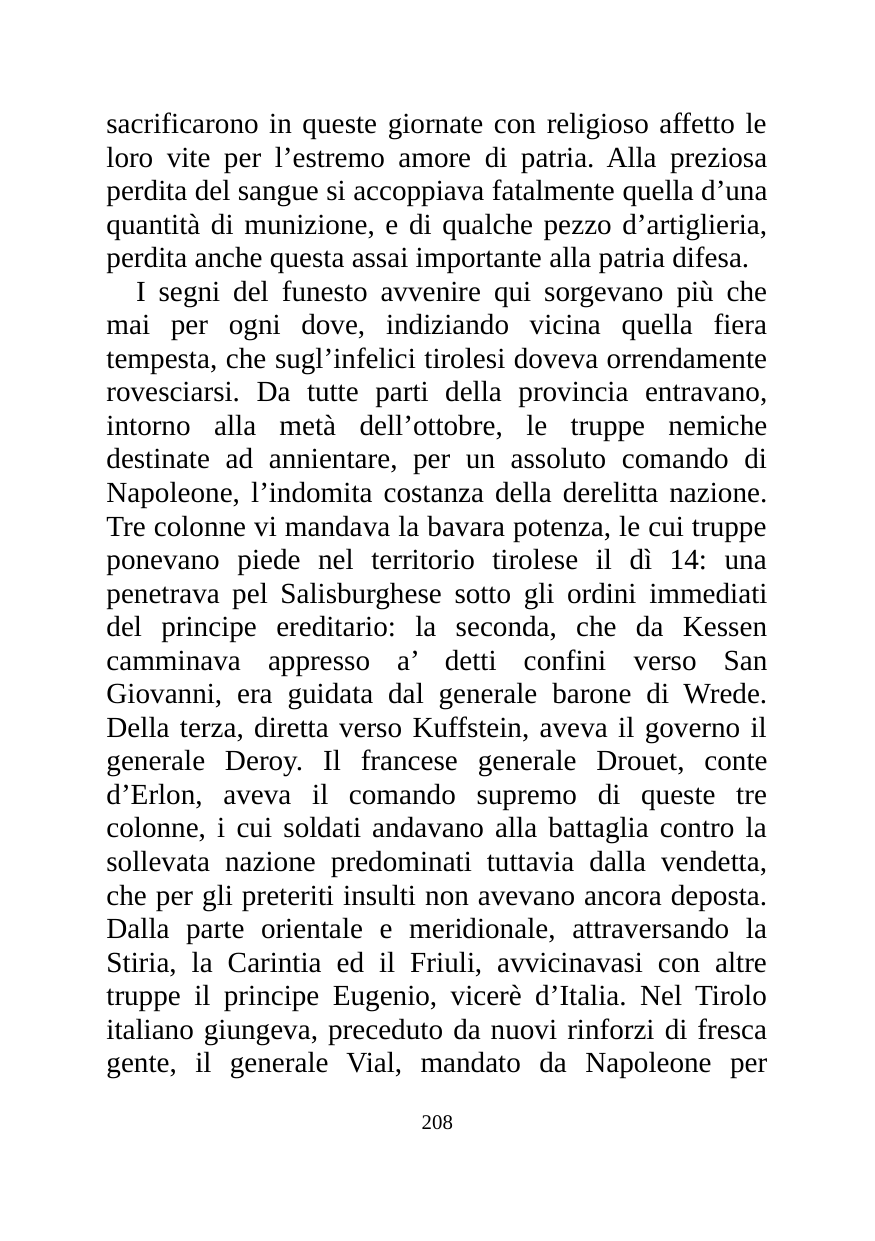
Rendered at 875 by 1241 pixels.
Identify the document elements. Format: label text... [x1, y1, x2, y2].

text I segni del funesto avvenire qui sorgevano più che mai per ogni dove, indiziando vicina quella fiera tempesta, che sugl’infelici tirolesi doveva orrendamente rovesciarsi. Da tutte parti della provincia entravano, intorno alla metà dell’ottobre, le truppe nemiche destinate ad annientare, per un assoluto comando di Napoleone, l’indomita costanza della derelitta nazione. Tre colonne vi mandava la bavara potenza, le cui truppe ponevano piede nel territorio tirolese il dì 14: una penetrava pel Salisburghese sotto gli ordini immediati del principe ereditario: la seconda, che da Kessen camminava appresso a’ detti confini verso San Giovanni, era guidata dal generale barone di Wrede. Della terza, diretta verso Kuffstein, aveva il governo il generale Deroy. Il francese generale Drouet, conte d’Erlon, aveva il comando supremo di queste tre colonne, i cui soldati andavano alla battaglia contro la sollevata nazione predominati tuttavia dalla vendetta, che per gli preteriti insulti non avevano ancora deposta. Dalla parte orientale e meridionale, attraversando la Stiria, la Carintia ed il Friuli, avvicinavasi con altre truppe il principe Eugenio, vicerè d’Italia. Nel Tirolo italiano giungeva, preceduto da nuovi rinforzi di fresca gente, il generale Vial, mandato da Napoleone per [106, 274, 768, 1079]
text sacrificarono in queste giornate con religioso affetto le loro vite per l’estremo amore di patria. Alla preziosa perdita del sangue si accoppiava fatalmente quella d’una quantità di munizione, e di qualche pezzo d’artiglieria, perdita anche questa assai importante alla patria difesa. [106, 106, 768, 274]
